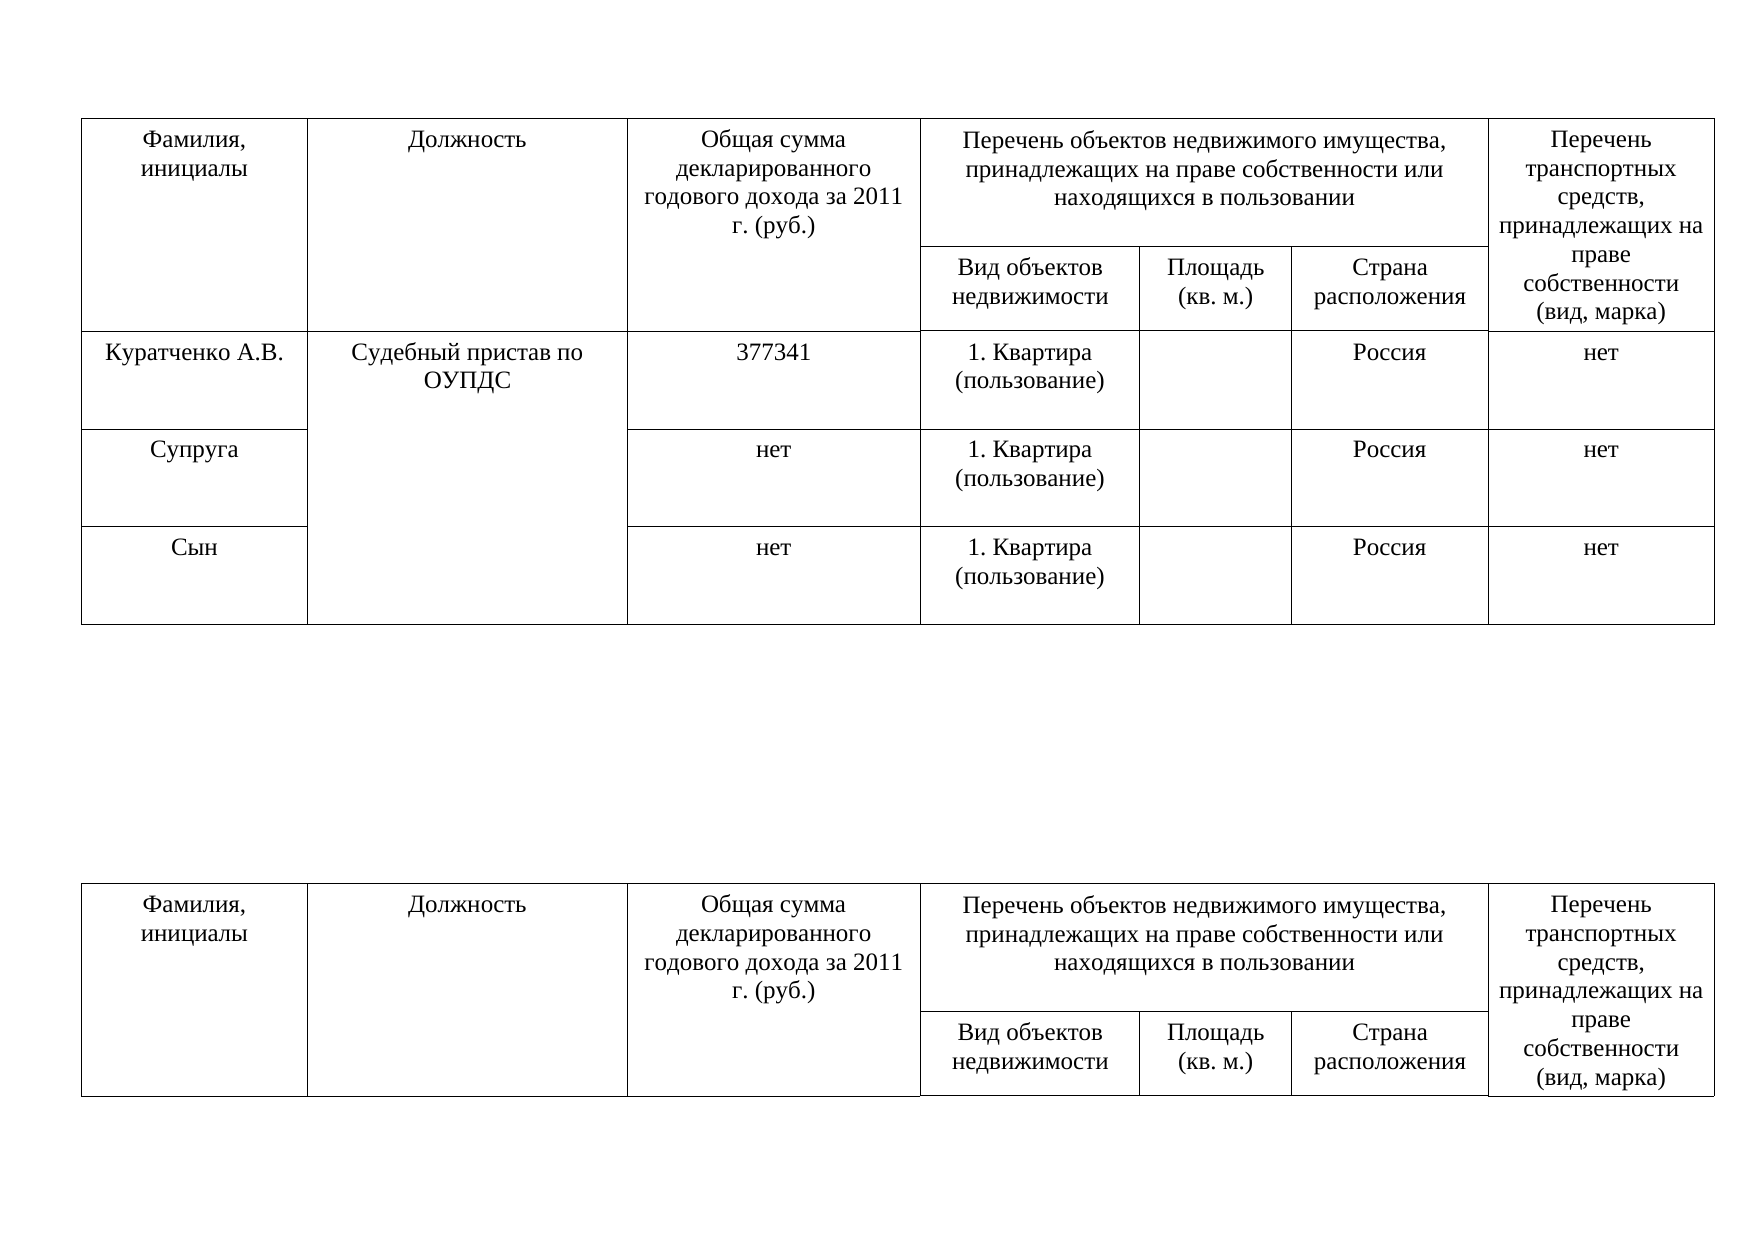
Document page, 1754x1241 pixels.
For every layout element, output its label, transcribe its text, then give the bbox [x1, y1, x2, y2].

table_header Общая сумма декларированного годового дохода за 2011 г. (руб.) [628, 119, 920, 331]
table_header Перечень объектов недвижимого имущества, принадлежащих на праве собственности или находящихся в пользовании [921, 119, 1488, 246]
table_cell Россия [1292, 527, 1488, 624]
table_cell Супруга [82, 430, 307, 526]
table_cell Вид объектов недвижимости [921, 247, 1139, 330]
table_cell Вид объектов недвижимости [921, 1012, 1139, 1095]
table_cell нет [1489, 527, 1714, 624]
table_header Перечень объектов недвижимого имущества, принадлежащих на праве собственности или находящихся в пользовании [921, 884, 1488, 1011]
table_header Должность [308, 119, 627, 331]
table_cell Площадь (кв. м.) [1140, 247, 1291, 330]
table_header Фамилия, инициалы [82, 884, 307, 1096]
table_cell [1140, 430, 1291, 526]
table_cell Россия [1292, 331, 1488, 429]
table_cell 1. Квартира (пользование) [921, 527, 1139, 624]
table_cell 1. Квартира (пользование) [921, 331, 1139, 429]
table_cell 377341 [628, 332, 920, 429]
table_cell Страна расположения [1292, 247, 1488, 330]
table_cell Сын [82, 527, 307, 624]
table_cell нет [628, 430, 920, 526]
table_header Общая сумма декларированного годового дохода за 2011 г. (руб.) [628, 884, 920, 1096]
table_header Должность [308, 884, 627, 1096]
table_cell 1. Квартира (пользование) [921, 430, 1139, 526]
table_cell Площадь (кв. м.) [1140, 1012, 1291, 1095]
table_cell Россия [1292, 430, 1488, 526]
table_cell Страна расположения [1292, 1012, 1488, 1095]
table_header Перечень транспортных средств, принадлежащих на праве собственности (вид, марка) [1489, 884, 1714, 1096]
table_header Перечень транспортных средств, принадлежащих на праве собственности (вид, марка) [1489, 119, 1714, 331]
table_cell нет [1489, 430, 1714, 526]
table_cell Судебный пристав по ОУПДС [308, 332, 627, 624]
table_cell нет [628, 527, 920, 624]
table_cell [1140, 331, 1291, 429]
table_header Фамилия, инициалы [82, 119, 307, 331]
table_cell [1140, 527, 1291, 624]
table_cell нет [1489, 332, 1714, 429]
table_cell Куратченко А.В. [82, 332, 307, 429]
